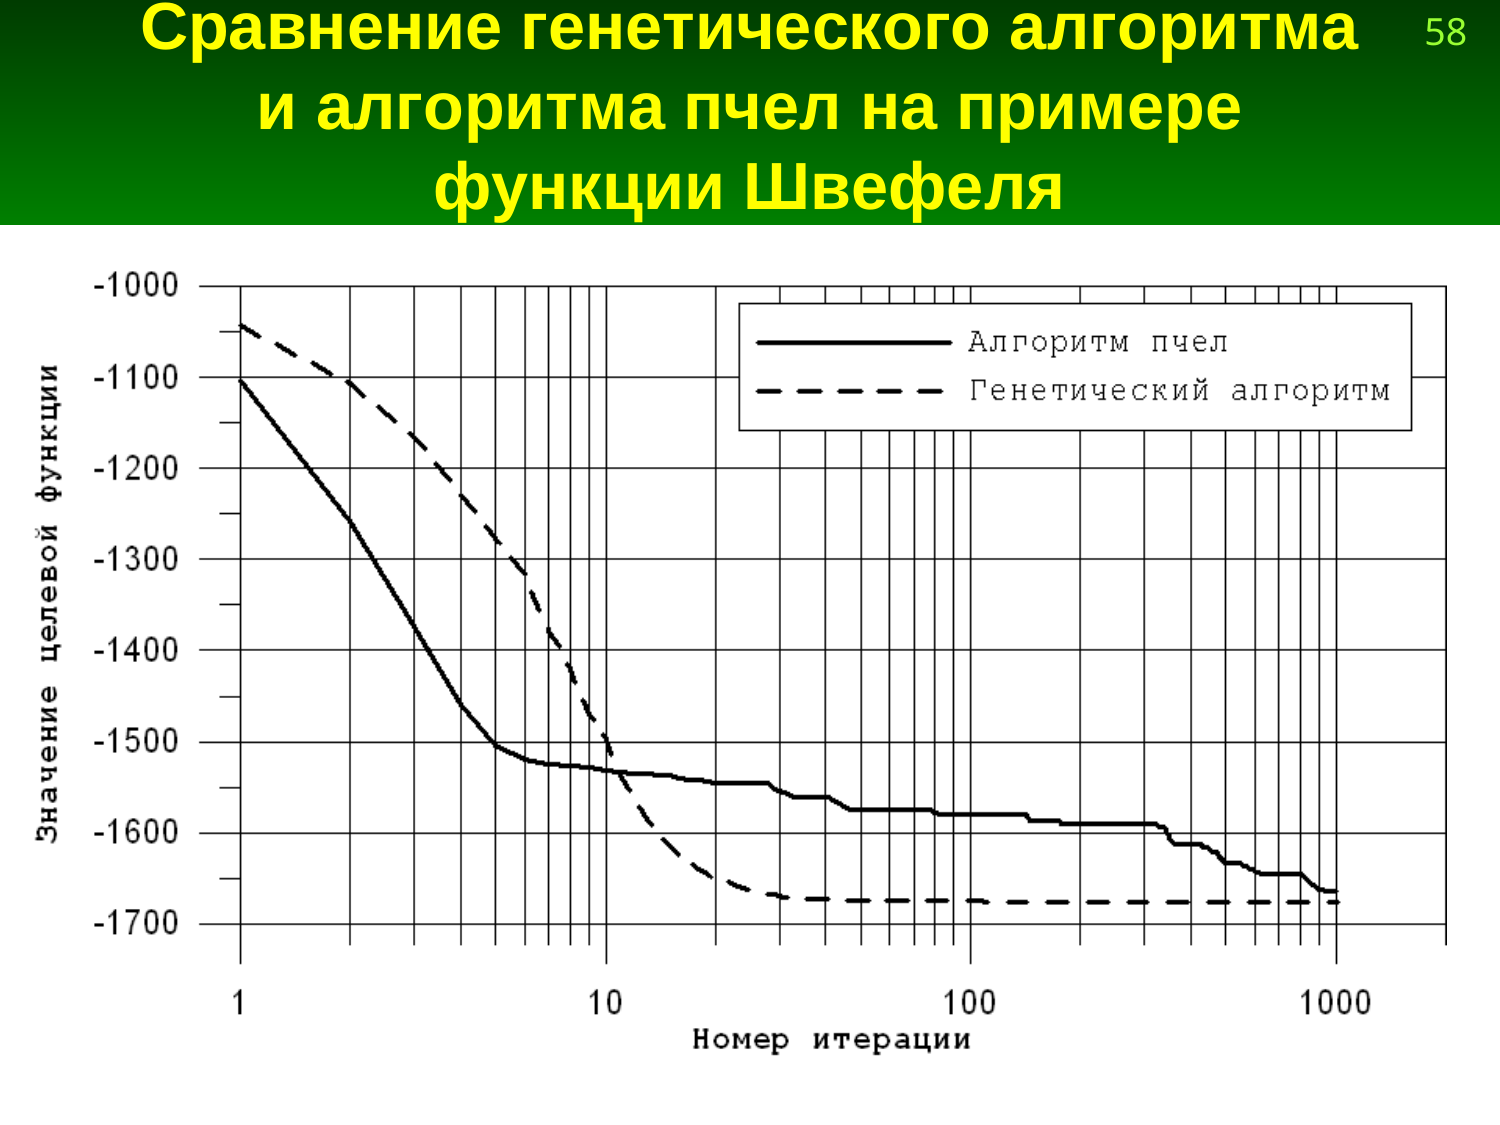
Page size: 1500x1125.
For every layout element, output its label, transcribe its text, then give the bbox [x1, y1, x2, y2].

picture [29, 267, 1447, 1060]
title Сравнение генетического алгоритма и алгоритма пчел на примере функции Швефеля [112, 8, 1388, 197]
